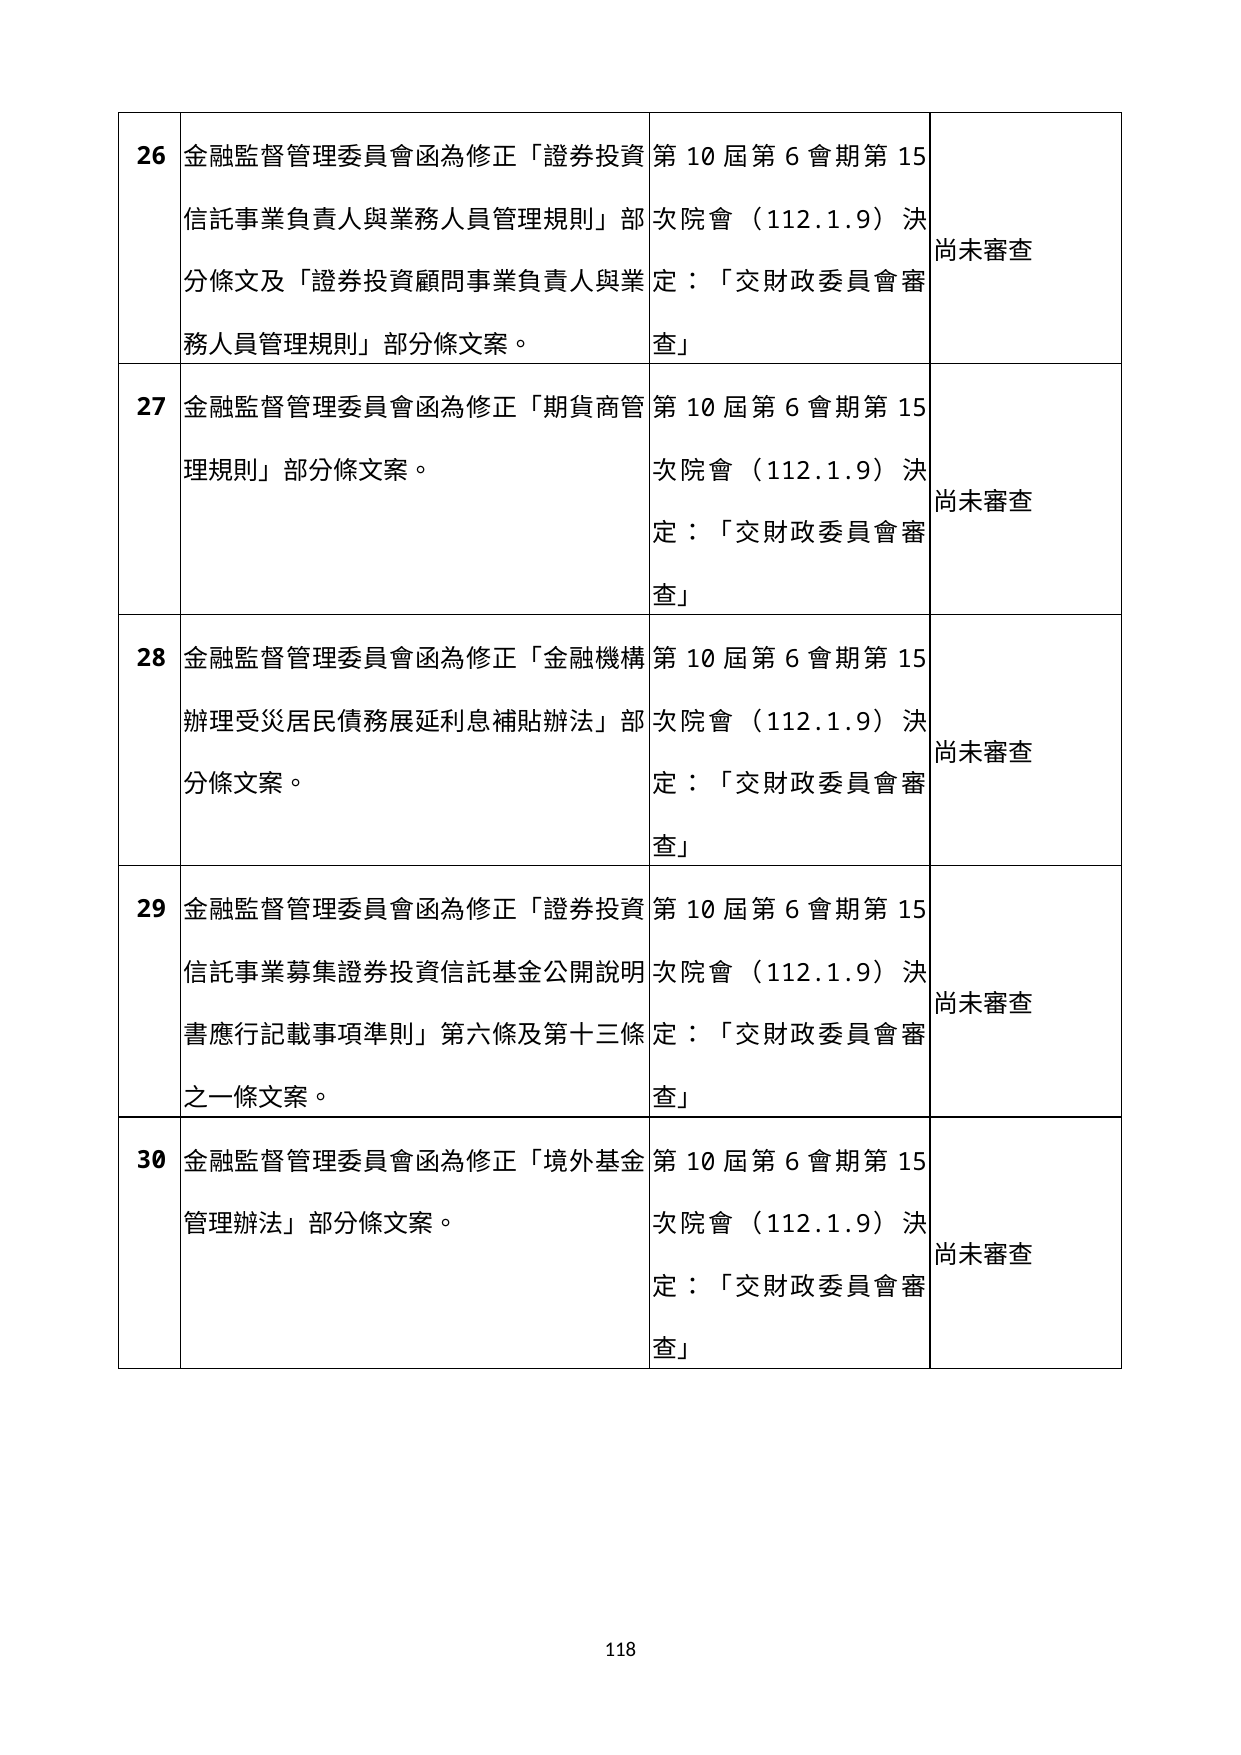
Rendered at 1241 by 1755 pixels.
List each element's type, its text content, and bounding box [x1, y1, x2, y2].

table_cell 第10屆第6會期第15次院會（112.1.9）決定：「交財政委員會審查」 [650, 1118, 929, 1367]
table_cell [119, 615, 180, 865]
table_cell 金融監督管理委員會函為修正「金融機構辦理受災居民債務展延利息補貼辦法」部分條文案。 [181, 615, 649, 865]
table_cell [119, 113, 180, 363]
table_cell 第10屆第6會期第15次院會（112.1.9）決定：「交財政委員會審查」 [650, 364, 929, 614]
table_cell 金融監督管理委員會函為修正「證券投資信託事業負責人與業務人員管理規則」部分條文及「證券投資顧問事業負責人與業務人員管理規則」部分條文案。 [181, 113, 649, 363]
table_cell 第10屆第6會期第15次院會（112.1.9）決定：「交財政委員會審查」 [650, 113, 929, 363]
table_cell 尚未審查 [931, 113, 1121, 363]
table_cell [119, 1118, 180, 1367]
table_cell 金融監督管理委員會函為修正「證券投資信託事業募集證券投資信託基金公開說明書應行記載事項準則」第六條及第十三條之一條文案。 [181, 866, 649, 1116]
table_cell 第10屆第6會期第15次院會（112.1.9）決定：「交財政委員會審查」 [650, 866, 929, 1116]
table_cell 尚未審查 [931, 364, 1121, 614]
table_cell 金融監督管理委員會函為修正「境外基金管理辦法」部分條文案。 [181, 1118, 649, 1367]
table_cell 第10屆第6會期第15次院會（112.1.9）決定：「交財政委員會審查」 [650, 615, 929, 865]
table_cell 尚未審查 [931, 1118, 1121, 1367]
table_cell 尚未審查 [931, 615, 1121, 865]
table_cell 尚未審查 [931, 866, 1121, 1116]
table_cell [119, 364, 180, 614]
table_cell 金融監督管理委員會函為修正「期貨商管理規則」部分條文案。 [181, 364, 649, 614]
table_cell [119, 866, 180, 1116]
